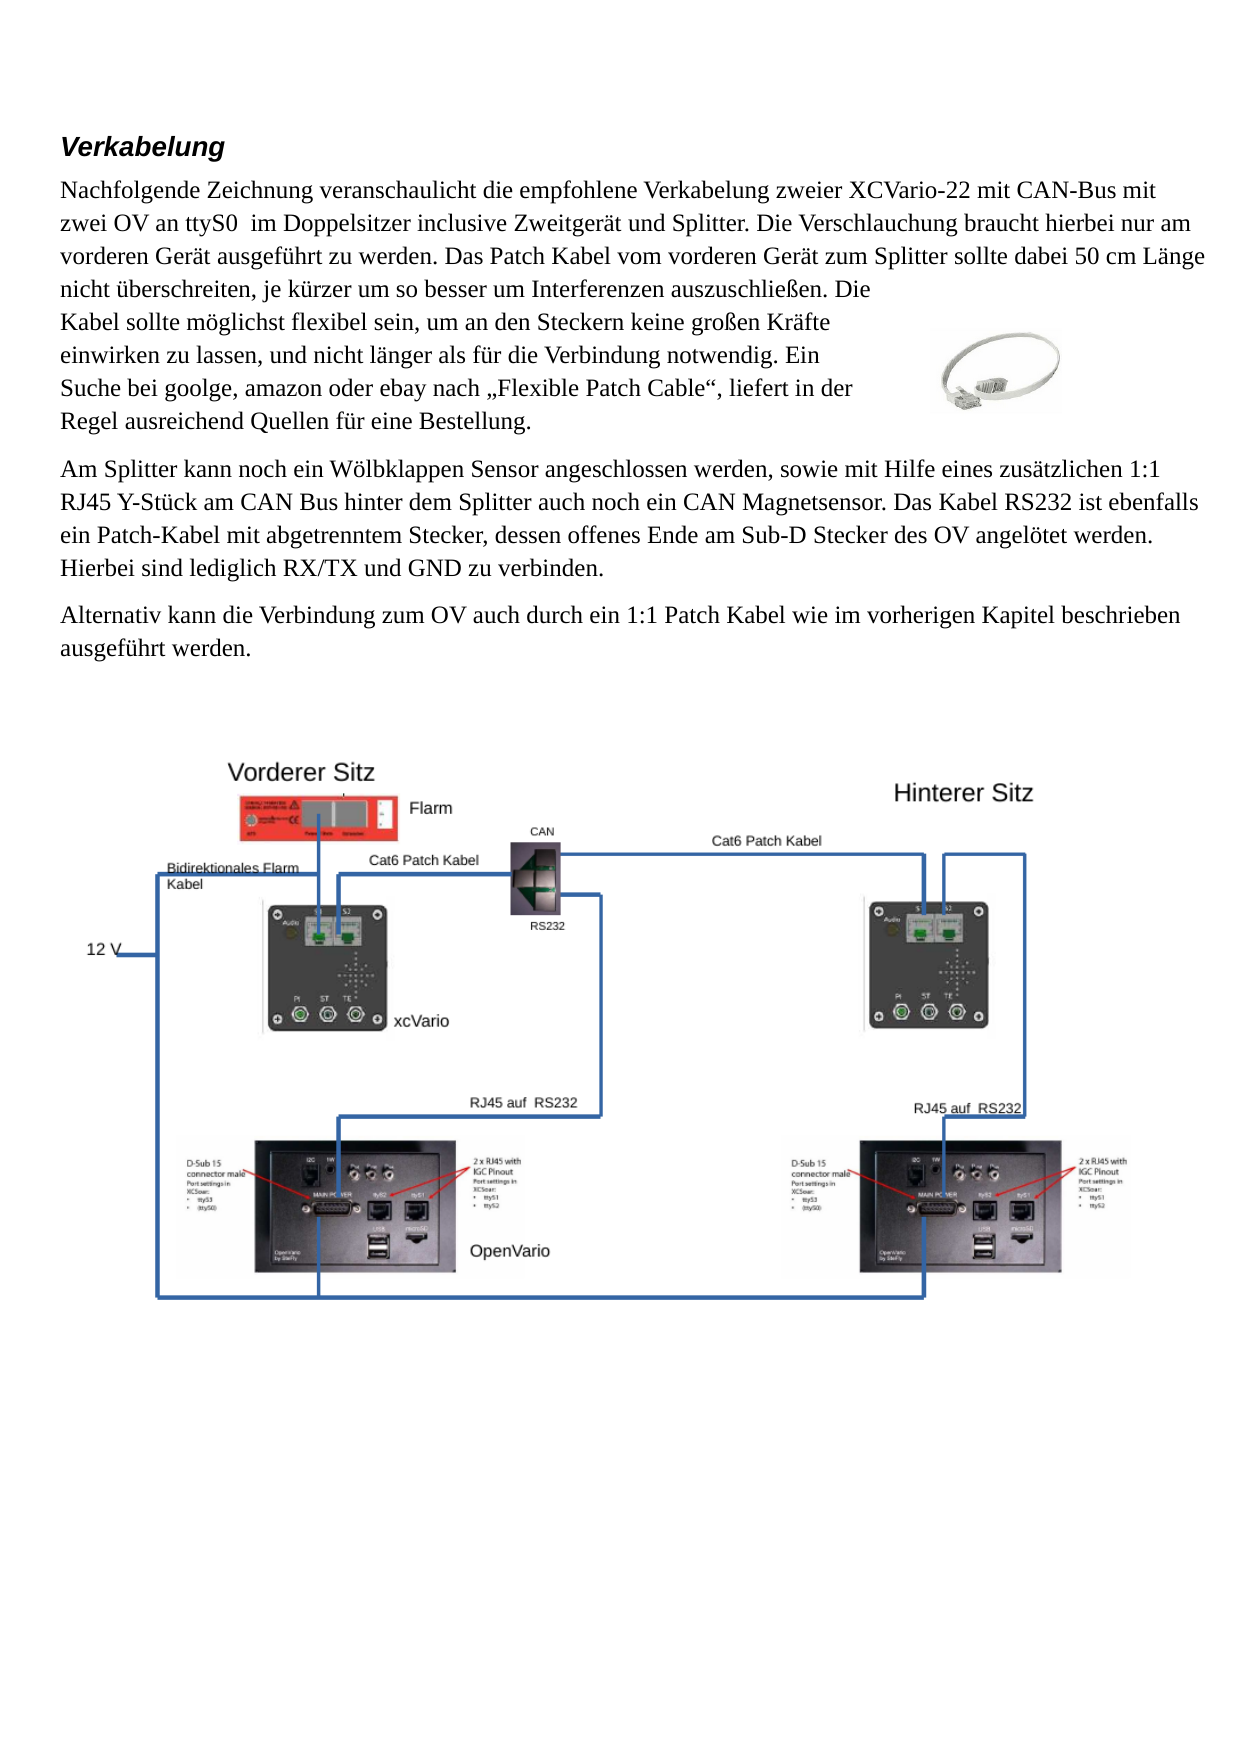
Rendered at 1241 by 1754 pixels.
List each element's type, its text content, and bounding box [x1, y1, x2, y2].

picture [910, 320, 1094, 421]
picture [71, 716, 1162, 1391]
subtitle Verkabelung [60, 131, 1207, 162]
text Alternativ kann die Verbindung zum OV auch durch ein 1:1 Patch Kabel wie im vorherigen Kapitel beschrieben ausgeführt werden. [60, 600, 1207, 662]
text Am Splitter kann noch ein Wölbklappen Sensor angeschlossen werden, sowie mit Hilfe eines zusätzlichen 1:1 RJ45 Y-Stück am CAN Bus hinter dem Splitter auch noch ein CAN Magnetsensor. Das Kabel RS232 ist ebenfalls ein Patch-Kabel mit abgetrenntem Stecker, dessen offenes Ende am Sub-D Stecker des OV angelötet werden. Hierbei sind lediglich RX/TX und GND zu verbinden. [60, 454, 1207, 582]
text Nachfolgende Zeichnung veranschaulicht die empfohlene Verkabelung zweier XCVario-22 mit CAN-Bus mit zwei OV an ttyS0 im Doppelsitzer inclusive Zweitgerät und Splitter. Die Verschlauchung braucht hierbei nur am vorderen Gerät ausgeführt zu werden. Das Patch Kabel vom vorderen Gerät zum Splitter sollte dabei 50 cm Länge nicht überschreiten, je kürzer um so besser um Interferenzen auszuschließen. Die Kabel sollte möglichst flexibel sein, um an den Steckern keine großen Kräfte einwirken zu lassen, und nicht länger als für die Verbindung notwendig. Ein Suche bei goolge, amazon oder ebay nach „Flexible Patch Cable“, liefert in der Regel ausreichend Quellen für eine Bestellung. [60, 175, 1207, 450]
